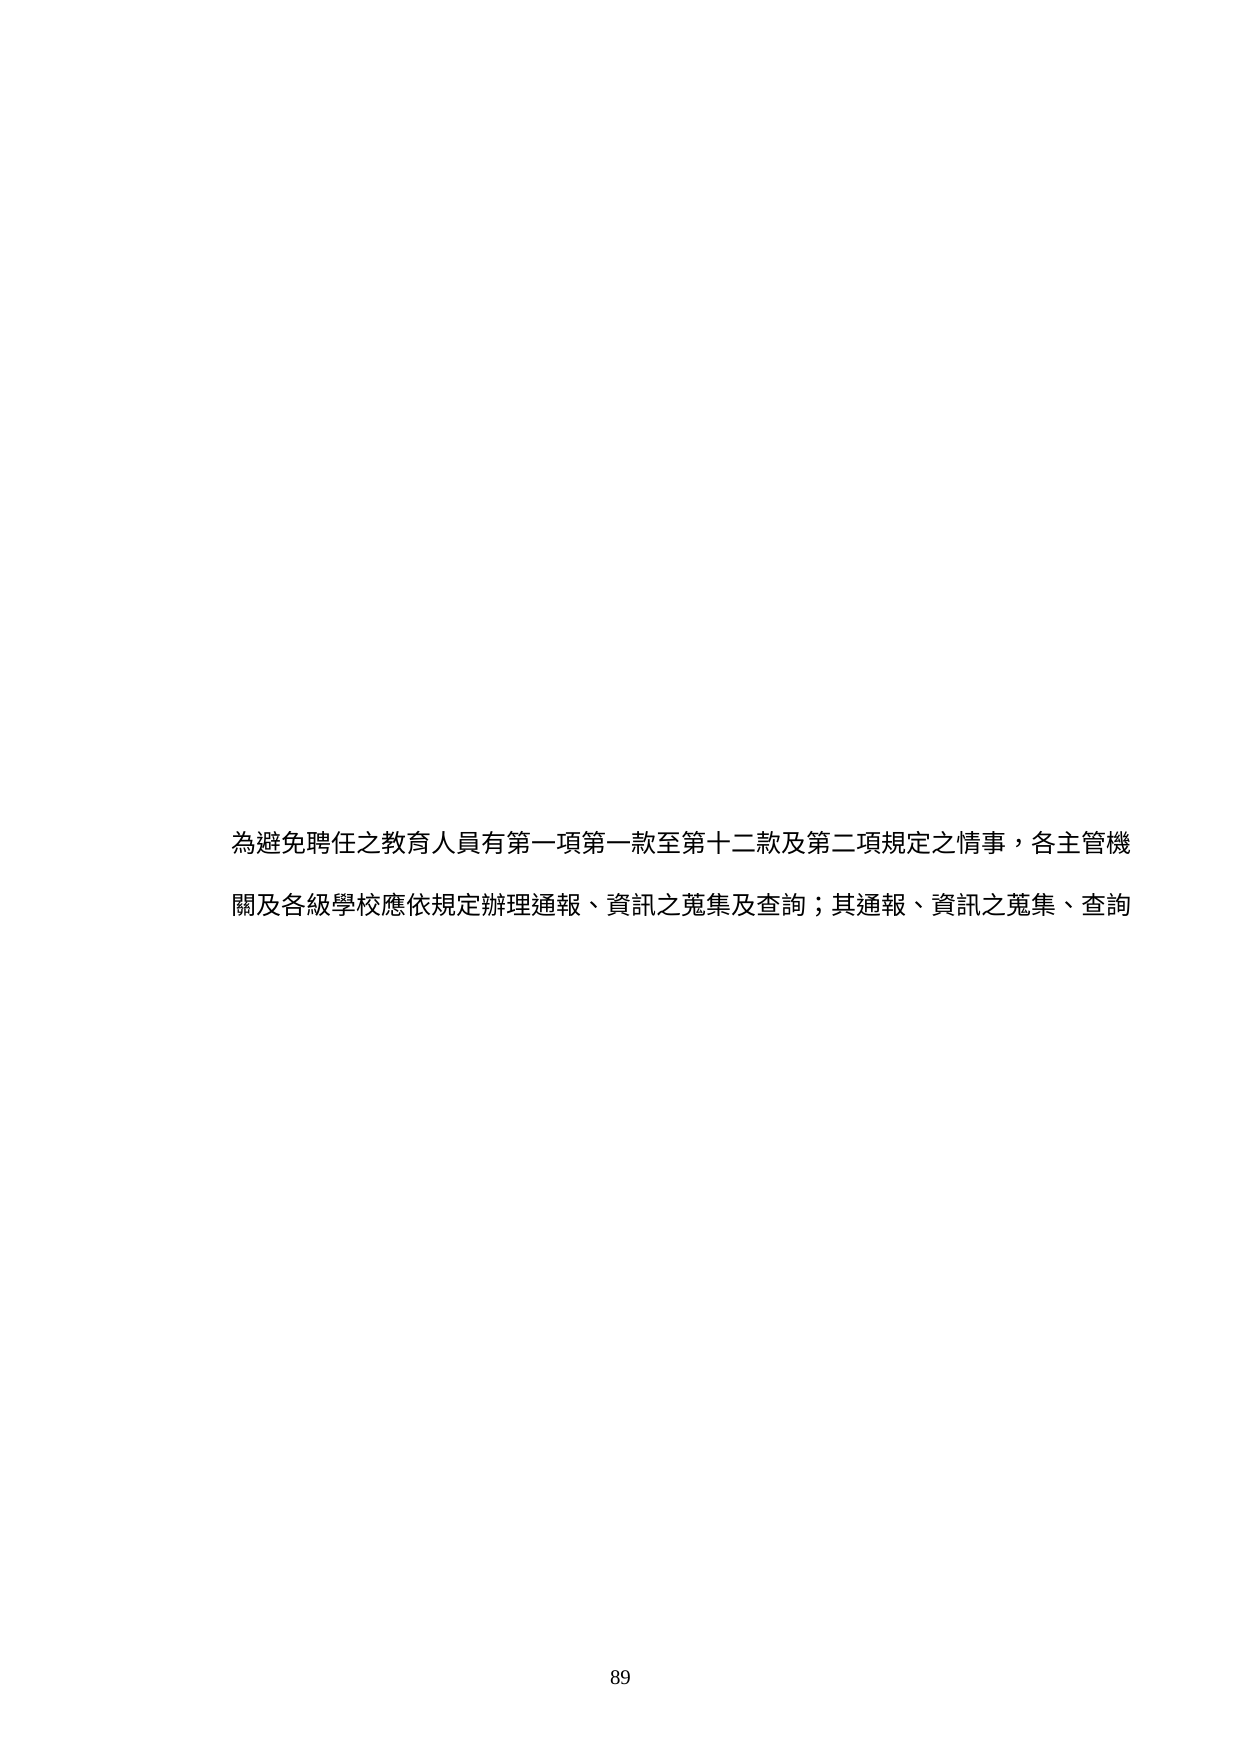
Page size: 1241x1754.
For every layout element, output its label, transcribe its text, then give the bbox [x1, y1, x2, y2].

text 為避免聘任之教育人員有第一項第一款至第十二款及第二項規定之情事，各主管機關及各級學校應依規定辦理通報、資訊之蒐集及查詢；其通報、資訊之蒐集、查詢 [231, 800, 1134, 925]
